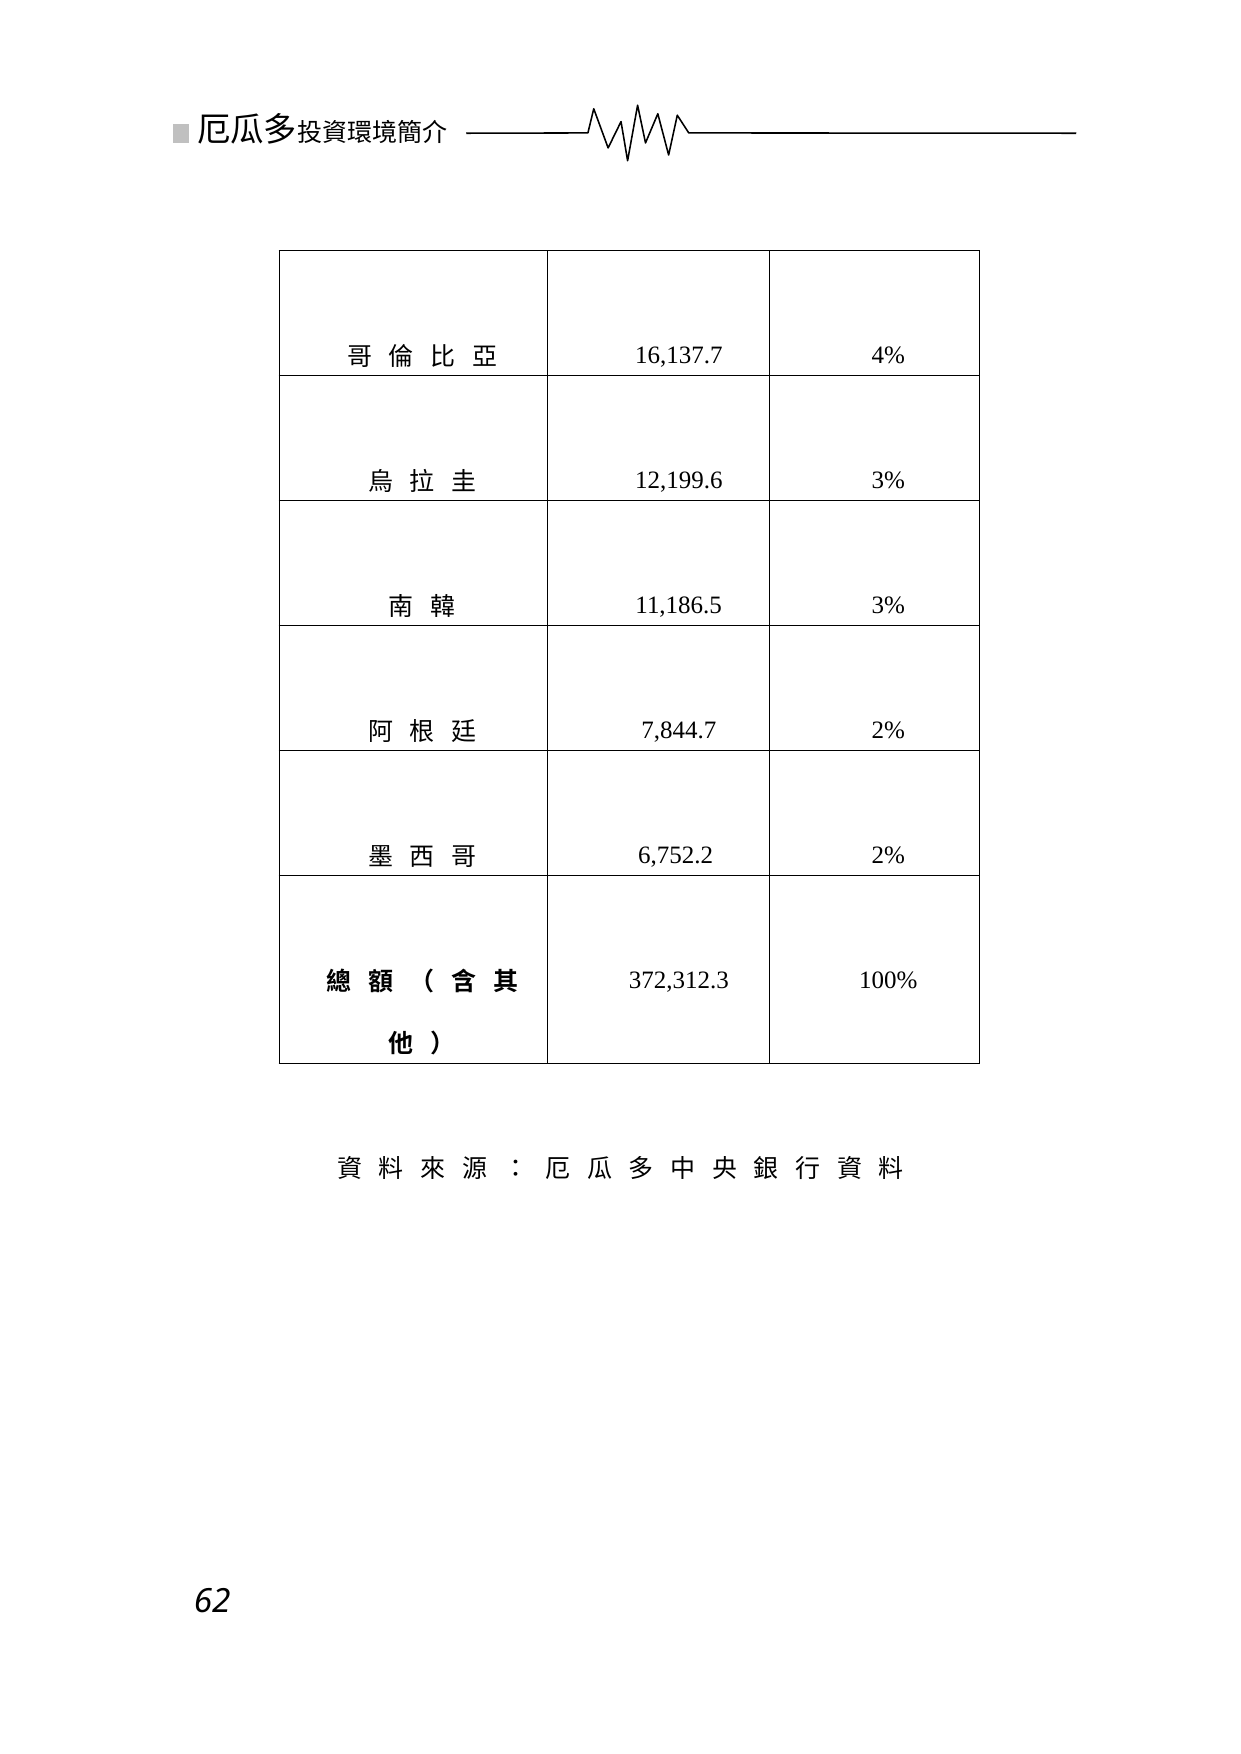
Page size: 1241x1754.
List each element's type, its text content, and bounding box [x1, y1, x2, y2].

table_cell 3% [770, 501, 979, 625]
table_cell 3% [770, 376, 979, 500]
table_cell 2% [770, 751, 979, 875]
table_cell 4% [770, 251, 979, 375]
table_cell 12,199.6 [548, 376, 769, 500]
table_cell 墨西哥 [280, 751, 547, 875]
table_cell 2% [770, 626, 979, 750]
table_cell 372,312.3 [548, 876, 769, 1063]
table_cell 阿根廷 [280, 626, 547, 750]
table_cell 南韓 [280, 501, 547, 625]
table_cell 16,137.7 [548, 251, 769, 375]
table_cell 哥倫比亞 [280, 251, 547, 375]
table_cell 7,844.7 [548, 626, 769, 750]
table_cell 100% [770, 876, 979, 1063]
text 資料來源：厄瓜多中央銀行資料 [183, 1125, 1058, 1188]
table_cell 11,186.5 [548, 501, 769, 625]
table_cell 6,752.2 [548, 751, 769, 875]
table_cell 總額（含其他） [280, 876, 547, 1063]
table_cell 烏拉圭 [280, 376, 547, 500]
